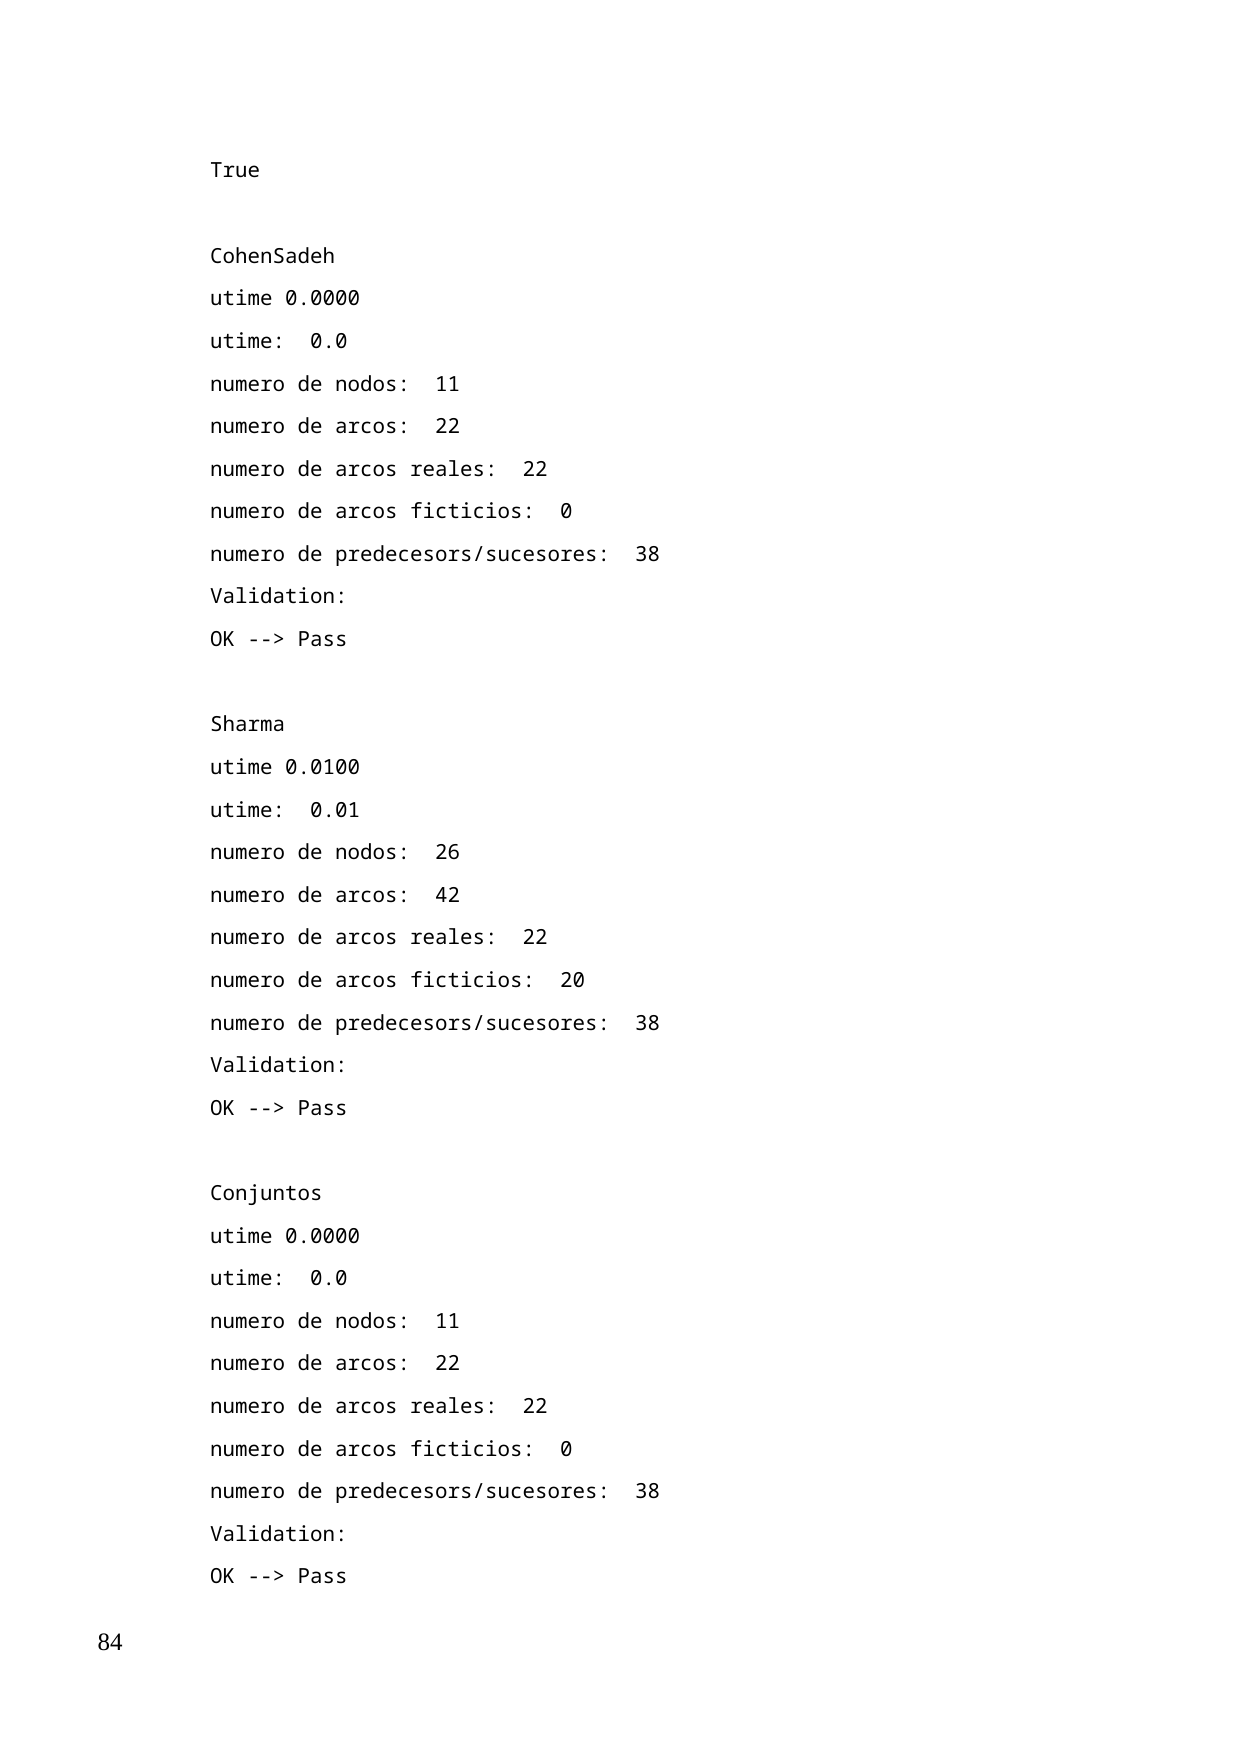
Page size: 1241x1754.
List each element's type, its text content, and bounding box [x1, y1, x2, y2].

list utime 0.0100 [172, 752, 1113, 781]
list Sharma [172, 709, 1113, 738]
list numero de arcos reales: 22 [172, 922, 1113, 951]
list numero de predecesors/sucesores: 38 [172, 539, 1113, 567]
list OK --> Pass [172, 1562, 1113, 1590]
list utime 0.0000 [172, 283, 1113, 312]
list numero de nodos: 26 [172, 837, 1113, 866]
list Conjuntos [172, 1178, 1113, 1207]
list Validation: [172, 582, 1113, 610]
list numero de arcos: 22 [172, 1348, 1113, 1377]
list Validation: [172, 1519, 1113, 1547]
list numero de nodos: 11 [172, 369, 1113, 397]
list numero de nodos: 11 [172, 1306, 1113, 1334]
list numero de arcos ficticios: 20 [172, 965, 1113, 993]
list numero de arcos reales: 22 [172, 1391, 1113, 1419]
list numero de arcos: 42 [172, 880, 1113, 908]
list numero de predecesors/sucesores: 38 [172, 1008, 1113, 1036]
list utime: 0.01 [172, 795, 1113, 823]
list numero de predecesors/sucesores: 38 [172, 1476, 1113, 1505]
list utime: 0.0 [172, 326, 1113, 354]
list numero de arcos ficticios: 0 [172, 496, 1113, 525]
list numero de arcos ficticios: 0 [172, 1434, 1113, 1462]
list CohenSadeh [172, 241, 1113, 269]
list utime 0.0000 [172, 1221, 1113, 1249]
list OK --> Pass [172, 1093, 1113, 1121]
list OK --> Pass [172, 624, 1113, 653]
list numero de arcos: 22 [172, 411, 1113, 440]
list Validation: [172, 1050, 1113, 1079]
list numero de arcos reales: 22 [172, 454, 1113, 482]
list True [172, 156, 1113, 184]
list utime: 0.0 [172, 1263, 1113, 1292]
